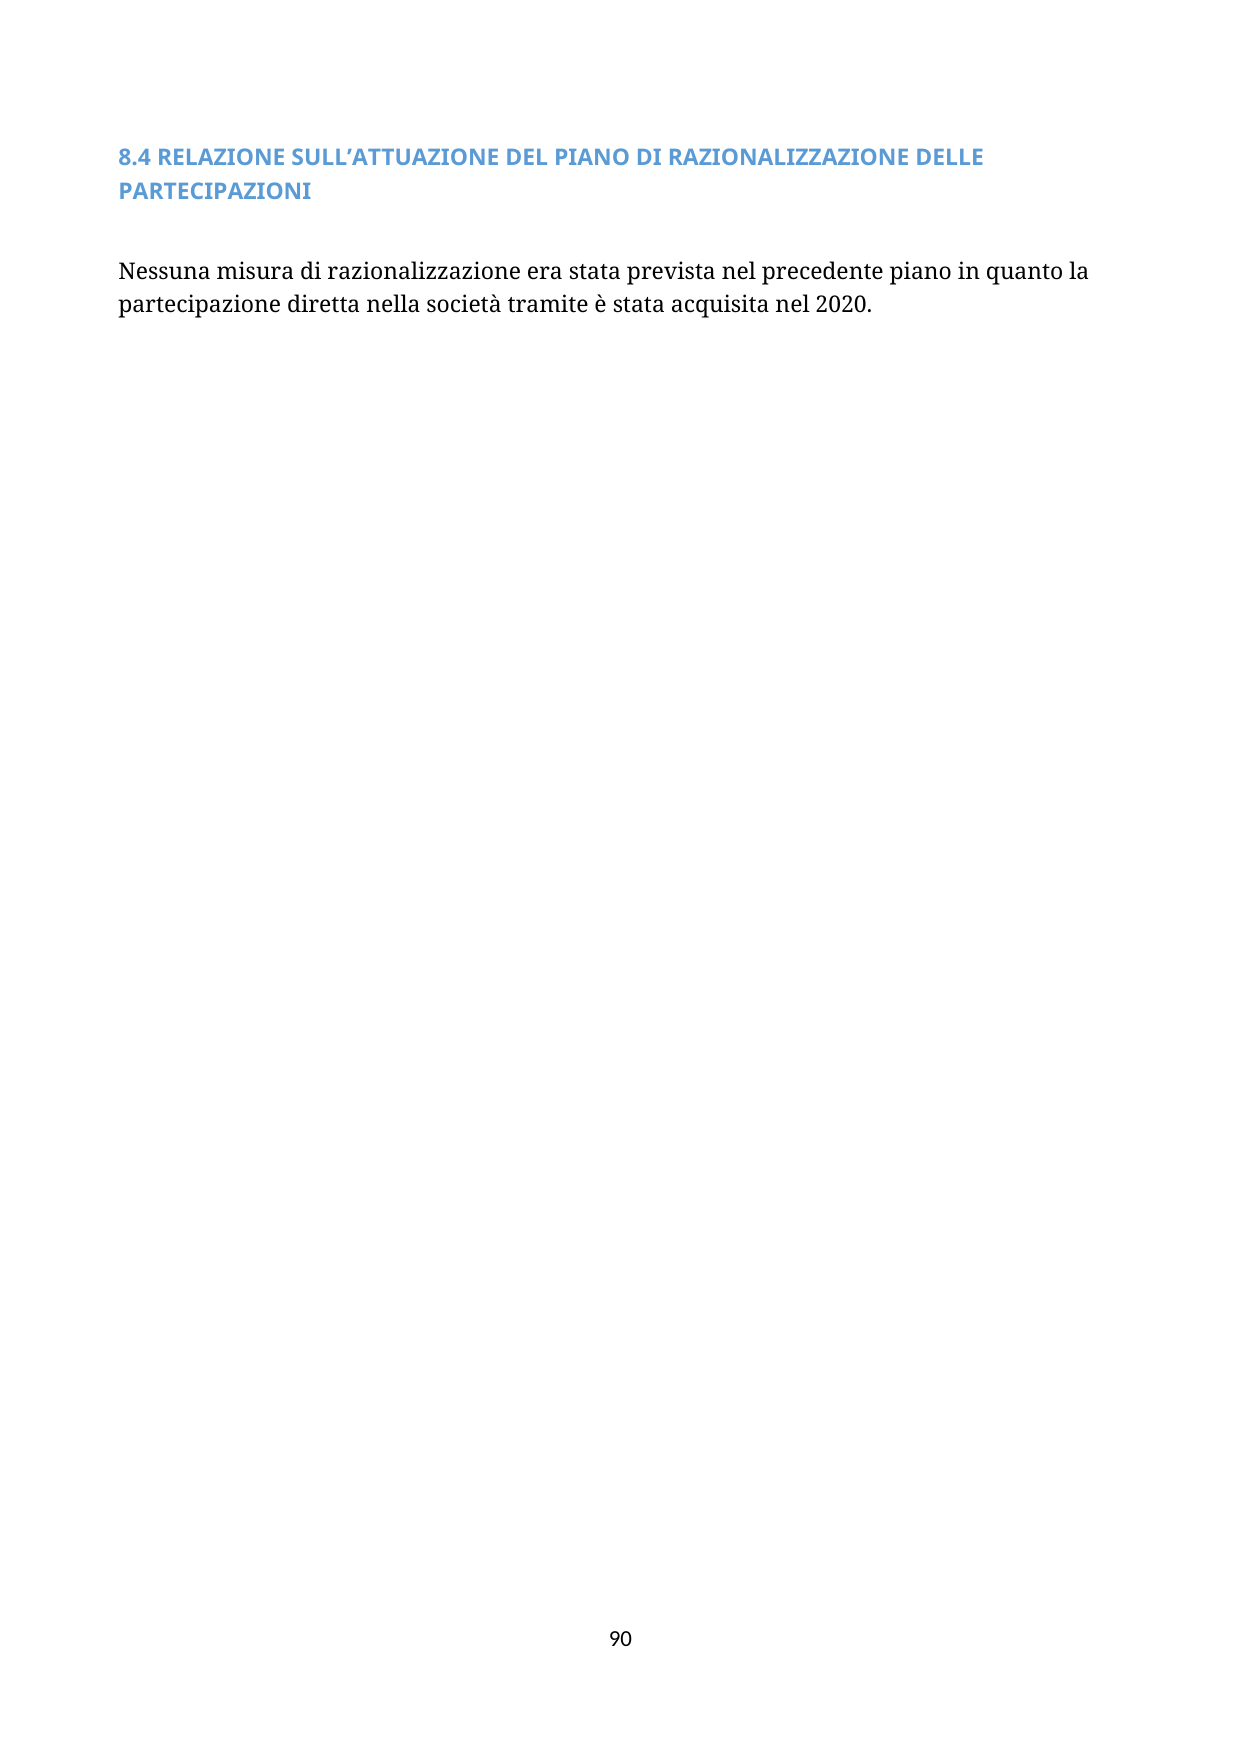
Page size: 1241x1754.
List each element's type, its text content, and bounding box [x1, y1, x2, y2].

subtitle 8.4 RELAZIONE SULL’ATTUAZIONE DEL PIANO DI RAZIONALIZZAZIONE DELLE PARTECIPAZIONI [118, 141, 1122, 206]
text Nessuna misura di razionalizzazione era stata prevista nel precedente piano in quanto la partecipazione diretta nella società tramite è stata acquisita nel 2020. [118, 254, 1122, 319]
